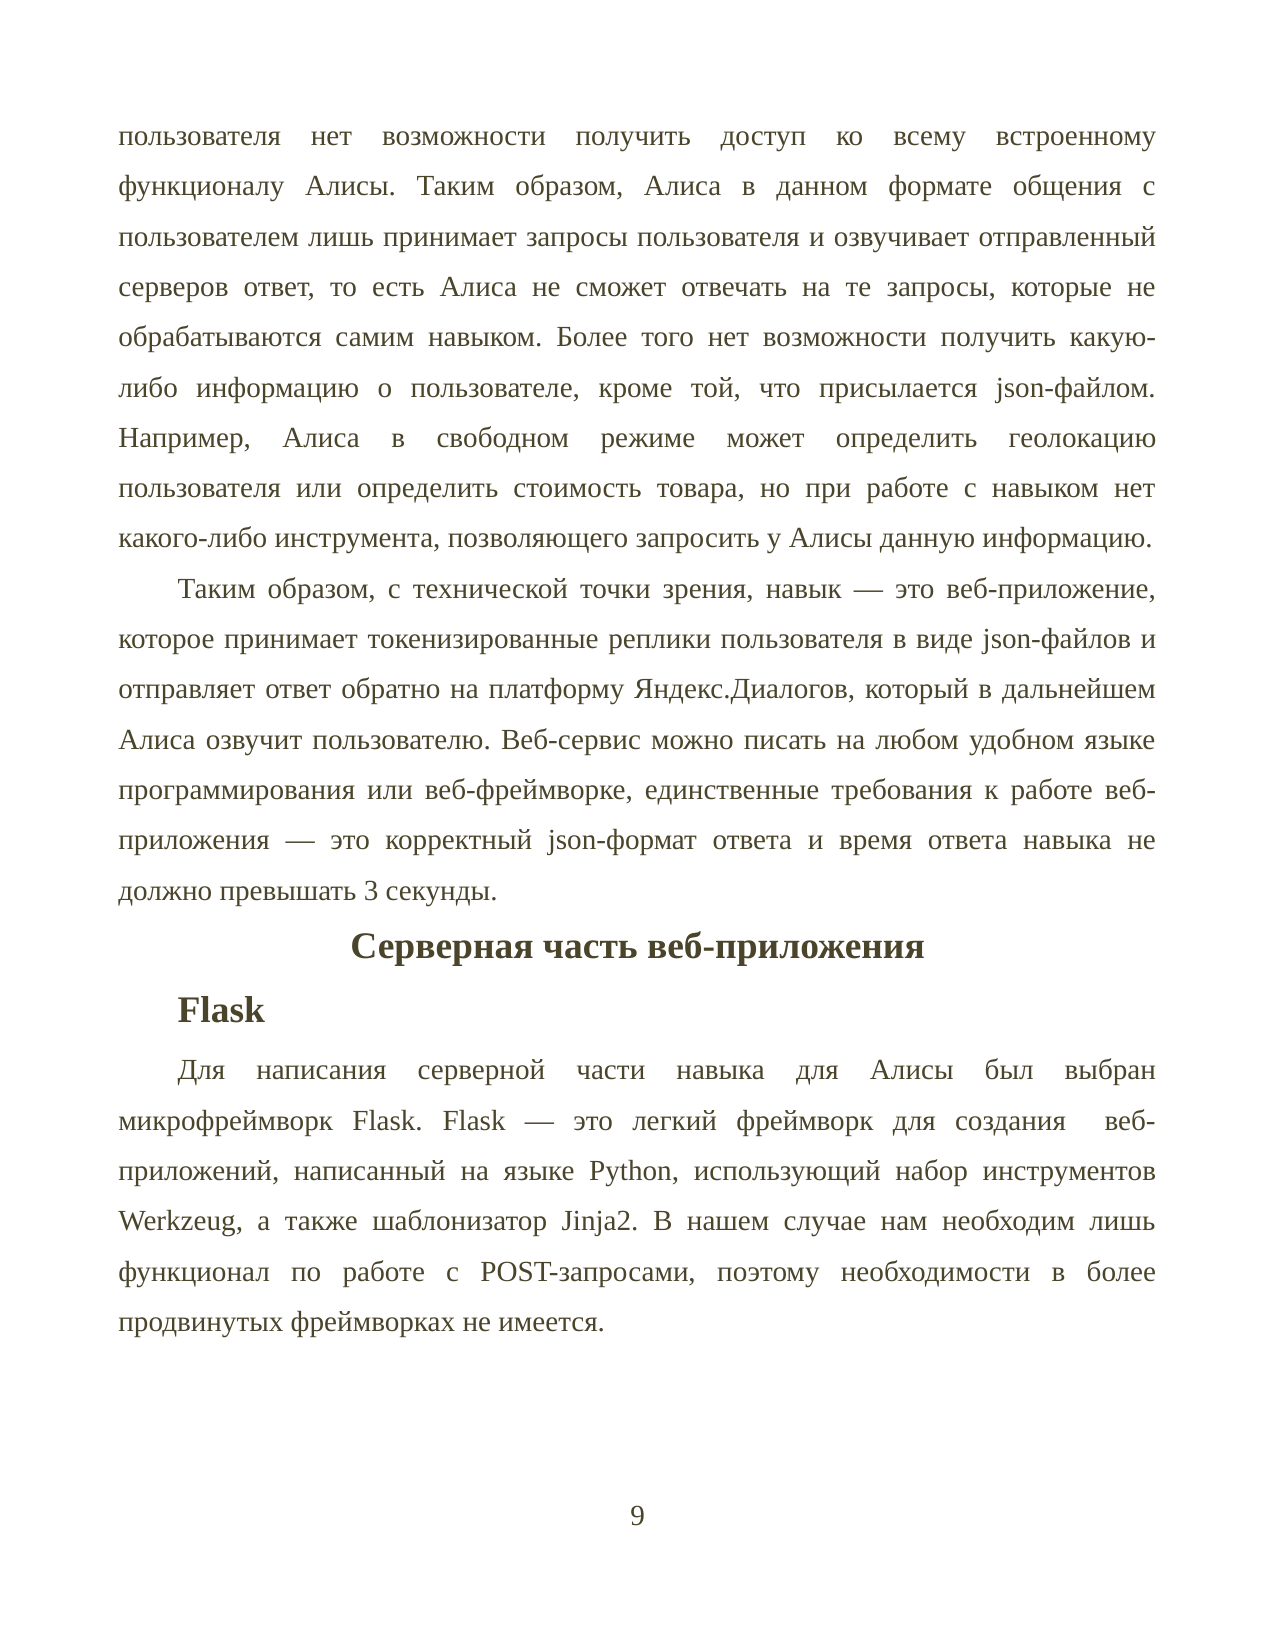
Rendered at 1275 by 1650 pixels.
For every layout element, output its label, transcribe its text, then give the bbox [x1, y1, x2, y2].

subtitle Серверная часть веб-приложения [118, 923, 1157, 966]
text Таким образом, с технической точки зрения, навык — это веб-приложение, которое принимает токенизированные реплики пользователя в виде json-файлов и отправляет ответ обратно на платформу Яндекс.Диалогов, который в дальнейшем Алиса озвучит пользователю. Веб-сервис можно писать на любом удобном языке программирования или веб-фреймворке, единственные требования к работе веб-приложения — это корректный json-формат ответа и время ответа навыка не должно превышать 3 секунды. [118, 571, 1157, 906]
subtitle Flask [177, 988, 1157, 1031]
text Для написания серверной части навыка для Алисы был выбран микрофреймворк Flask. Flask — это легкий фреймворк для создания веб-приложений, написанный на языке Python, использующий набор инструментов Werkzeug, а также шаблонизатор Jinja2. В нашем случае нам необходим лишь функционал по работе с POST-запросами, поэтому необходимости в более продвинутых фреймворках не имеется. [118, 1052, 1157, 1338]
text пользователя нет возможности получить доступ ко всему встроенному функционалу Алисы. Таким образом, Алиса в данном формате общения с пользователем лишь принимает запросы пользователя и озвучивает отправленный серверов ответ, то есть Алиса не сможет отвечать на те запросы, которые не обрабатываются самим навыком. Более того нет возможности получить какую-либо информацию о пользователе, кроме той, что присылается json-файлом. Например, Алиса в свободном режиме может определить геолокацию пользователя или определить стоимость товара, но при работе с навыком нет какого-либо инструмента, позволяющего запросить у Алисы данную информацию. [118, 118, 1157, 554]
